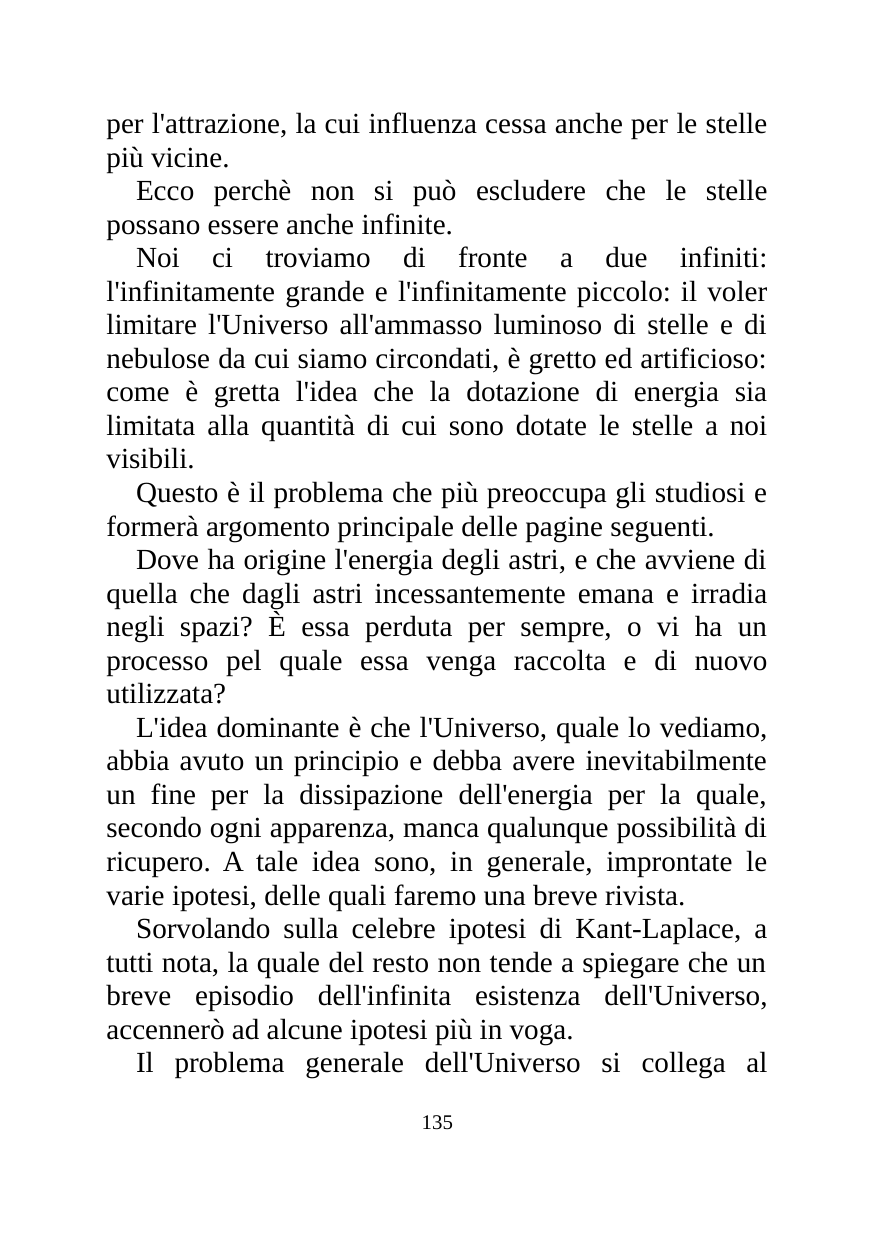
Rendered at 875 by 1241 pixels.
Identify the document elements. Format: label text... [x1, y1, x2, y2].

text per l'attrazione, la cui influenza cessa anche per le stelle più vicine. [106, 106, 768, 173]
text Il problema generale dell'Universo si collega al [106, 1045, 768, 1079]
text Dove ha origine l'energia degli astri, e che avviene di quella che dagli astri incessantemente emana e irradia negli spazi? È essa perduta per sempre, o vi ha un processo pel quale essa venga raccolta e di nuovo utilizzata? [106, 542, 768, 710]
text Sorvolando sulla celebre ipotesi di Kant-Laplace, a tutti nota, la quale del resto non tende a spiegare che un breve episodio dell'infinita esistenza dell'Universo, accennerò ad alcune ipotesi più in voga. [106, 911, 768, 1045]
text Questo è il problema che più preoccupa gli studiosi e formerà argomento principale delle pagine seguenti. [106, 475, 768, 542]
text Noi ci troviamo di fronte a due infiniti: l'infinitamente grande e l'infinitamente piccolo: il voler limitare l'Universo all'ammasso luminoso di stelle e di nebulose da cui siamo circondati, è gretto ed artificioso: come è gretta l'idea che la dotazione di energia sia limitata alla quantità di cui sono dotate le stelle a noi visibili. [106, 240, 768, 475]
text L'idea dominante è che l'Universo, quale lo vediamo, abbia avuto un principio e debba avere inevitabilmente un fine per la dissipazione dell'energia per la quale, secondo ogni apparenza, manca qualunque possibilità di ricupero. A tale idea sono, in generale, improntate le varie ipotesi, delle quali faremo una breve rivista. [106, 710, 768, 911]
text Ecco perchè non si può escludere che le stelle possano essere anche infinite. [106, 173, 768, 240]
